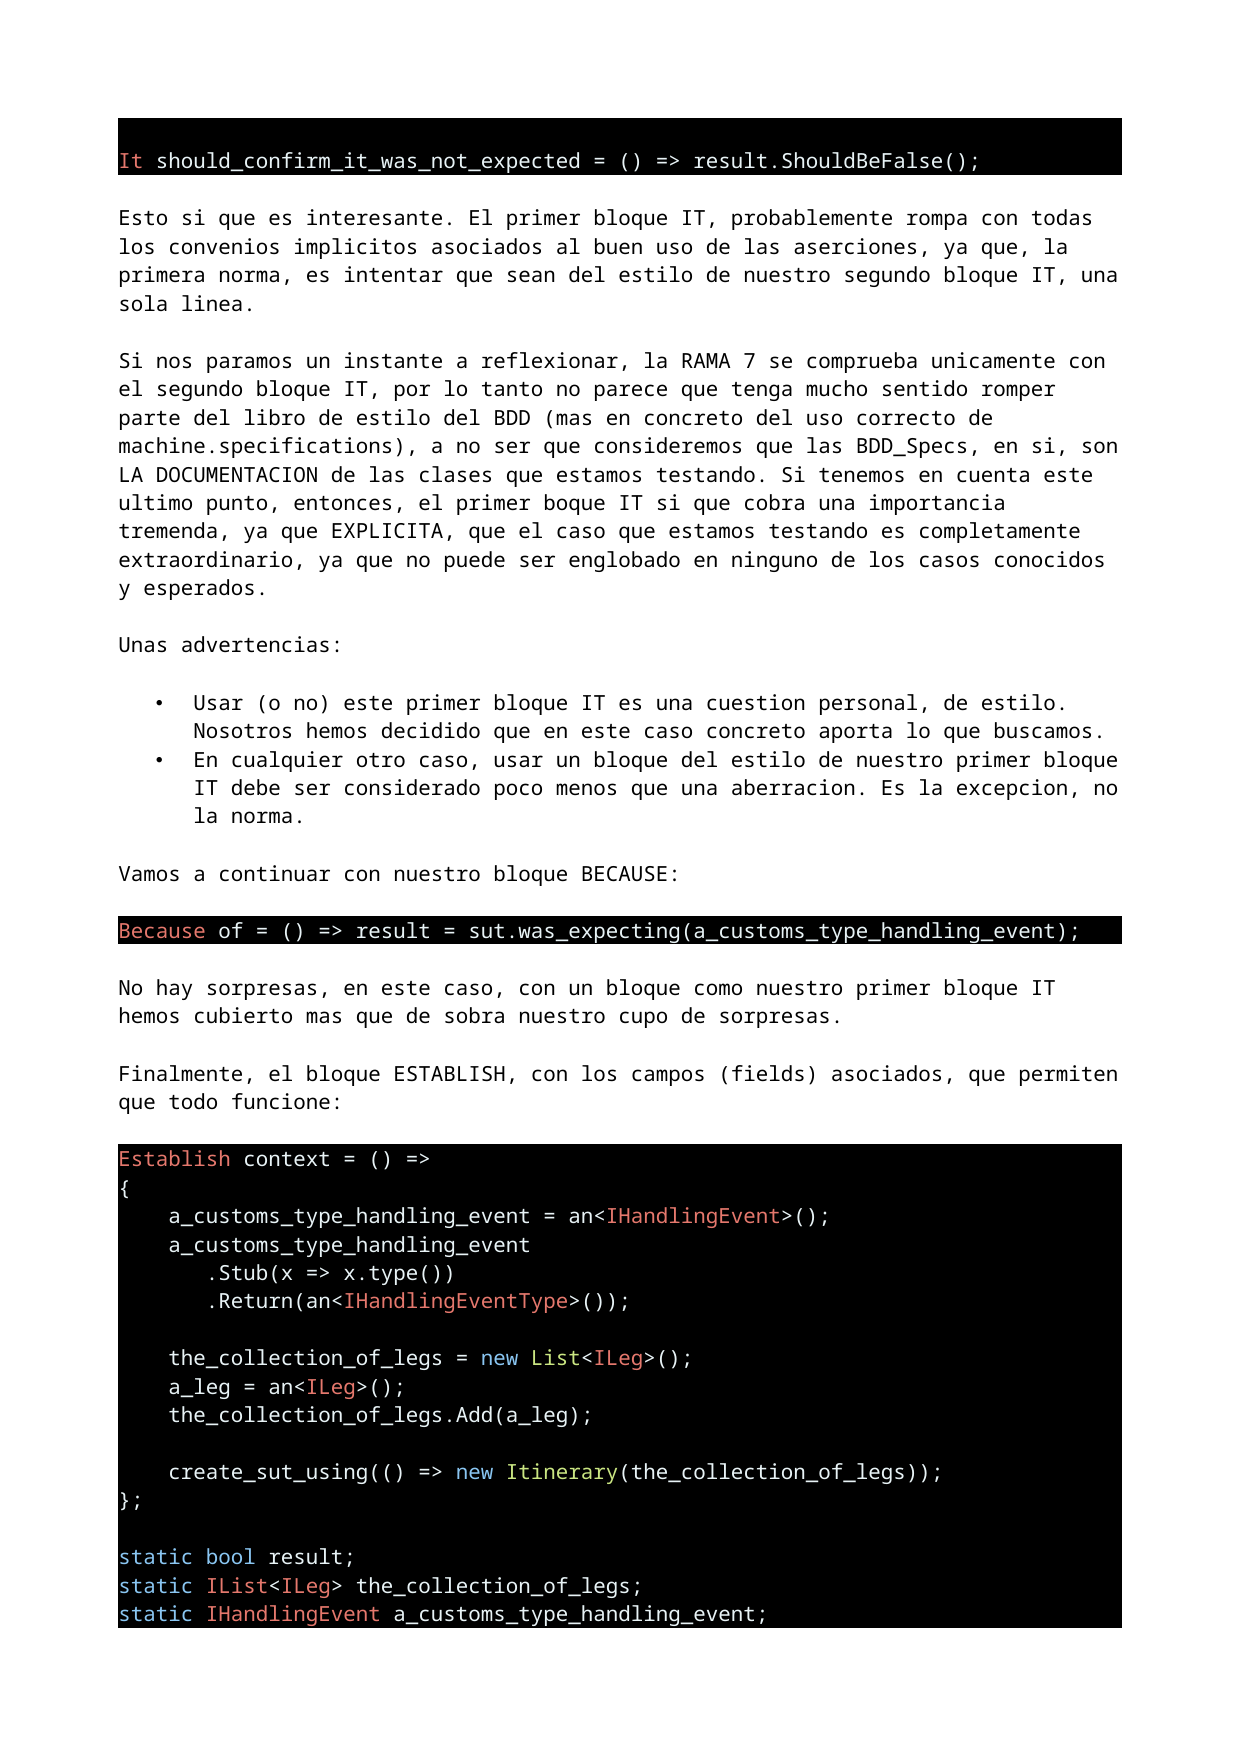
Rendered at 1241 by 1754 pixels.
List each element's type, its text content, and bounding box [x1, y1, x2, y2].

text No hay sorpresas, en este caso, con un bloque como nuestro primer bloque IT hemos cubierto mas que de sobra nuestro cupo de sorpresas. [118, 973, 1122, 1030]
text the_collection_of_legs = new List<ILeg>(); [118, 1343, 1122, 1372]
text static IList<ILeg> the_collection_of_legs; [118, 1571, 1122, 1599]
text .Stub(x => x.type()) [118, 1258, 1122, 1287]
text static bool result; [118, 1542, 1122, 1571]
text the_collection_of_legs.Add(a_leg); [118, 1400, 1122, 1429]
text It should_confirm_it_was_not_expected = () => result.ShouldBeFalse(); [118, 147, 1122, 175]
text Establish context = () => [118, 1144, 1122, 1173]
text Because of = () => result = sut.was_expecting(a_customs_type_handling_event); [118, 916, 1122, 944]
text static IHandlingEvent a_customs_type_handling_event; [118, 1599, 1122, 1628]
text Finalmente, el bloque ESTABLISH, con los campos (fields) asociados, que permiten que todo funcione: [118, 1059, 1122, 1116]
text a_customs_type_handling_event [118, 1230, 1122, 1258]
list Usar (o no) este primer bloque IT es una cuestion personal, de estilo. Nosotros hemos decidido que en este caso concreto aporta lo que buscamos. [156, 688, 1122, 745]
text }; [118, 1486, 1122, 1514]
list En cualquier otro caso, usar un bloque del estilo de nuestro primer bloque IT debe ser considerado poco menos que una aberracion. Es la excepcion, no la norma. [156, 745, 1122, 830]
text { [118, 1173, 1122, 1201]
text Si nos paramos un instante a reflexionar, la RAMA 7 se comprueba unicamente con el segundo bloque IT, por lo tanto no parece que tenga mucho sentido romper parte del libro de estilo del BDD (mas en concreto del uso correcto de machine.specifications), a no ser que consideremos que las BDD_Specs, en si, son LA DOCUMENTACION de las clases que estamos testando. Si tenemos en cuenta este ultimo punto, entonces, el primer boque IT si que cobra una importancia tremenda, ya que EXPLICITA, que el caso que estamos testando es completamente extraordinario, ya que no puede ser englobado en ninguno de los casos conocidos y esperados. [118, 346, 1122, 602]
text a_leg = an<ILeg>(); [118, 1372, 1122, 1400]
text Vamos a continuar con nuestro bloque BECAUSE: [118, 859, 1122, 887]
text create_sut_using(() => new Itinerary(the_collection_of_legs)); [118, 1457, 1122, 1486]
text Unas advertencias: [118, 631, 1122, 659]
text a_customs_type_handling_event = an<IHandlingEvent>(); [118, 1201, 1122, 1230]
text Esto si que es interesante. El primer bloque IT, probablemente rompa con todas los convenios implicitos asociados al buen uso de las aserciones, ya que, la primera norma, es intentar que sean del estilo de nuestro segundo bloque IT, una sola linea. [118, 203, 1122, 317]
text .Return(an<IHandlingEventType>()); [118, 1287, 1122, 1315]
